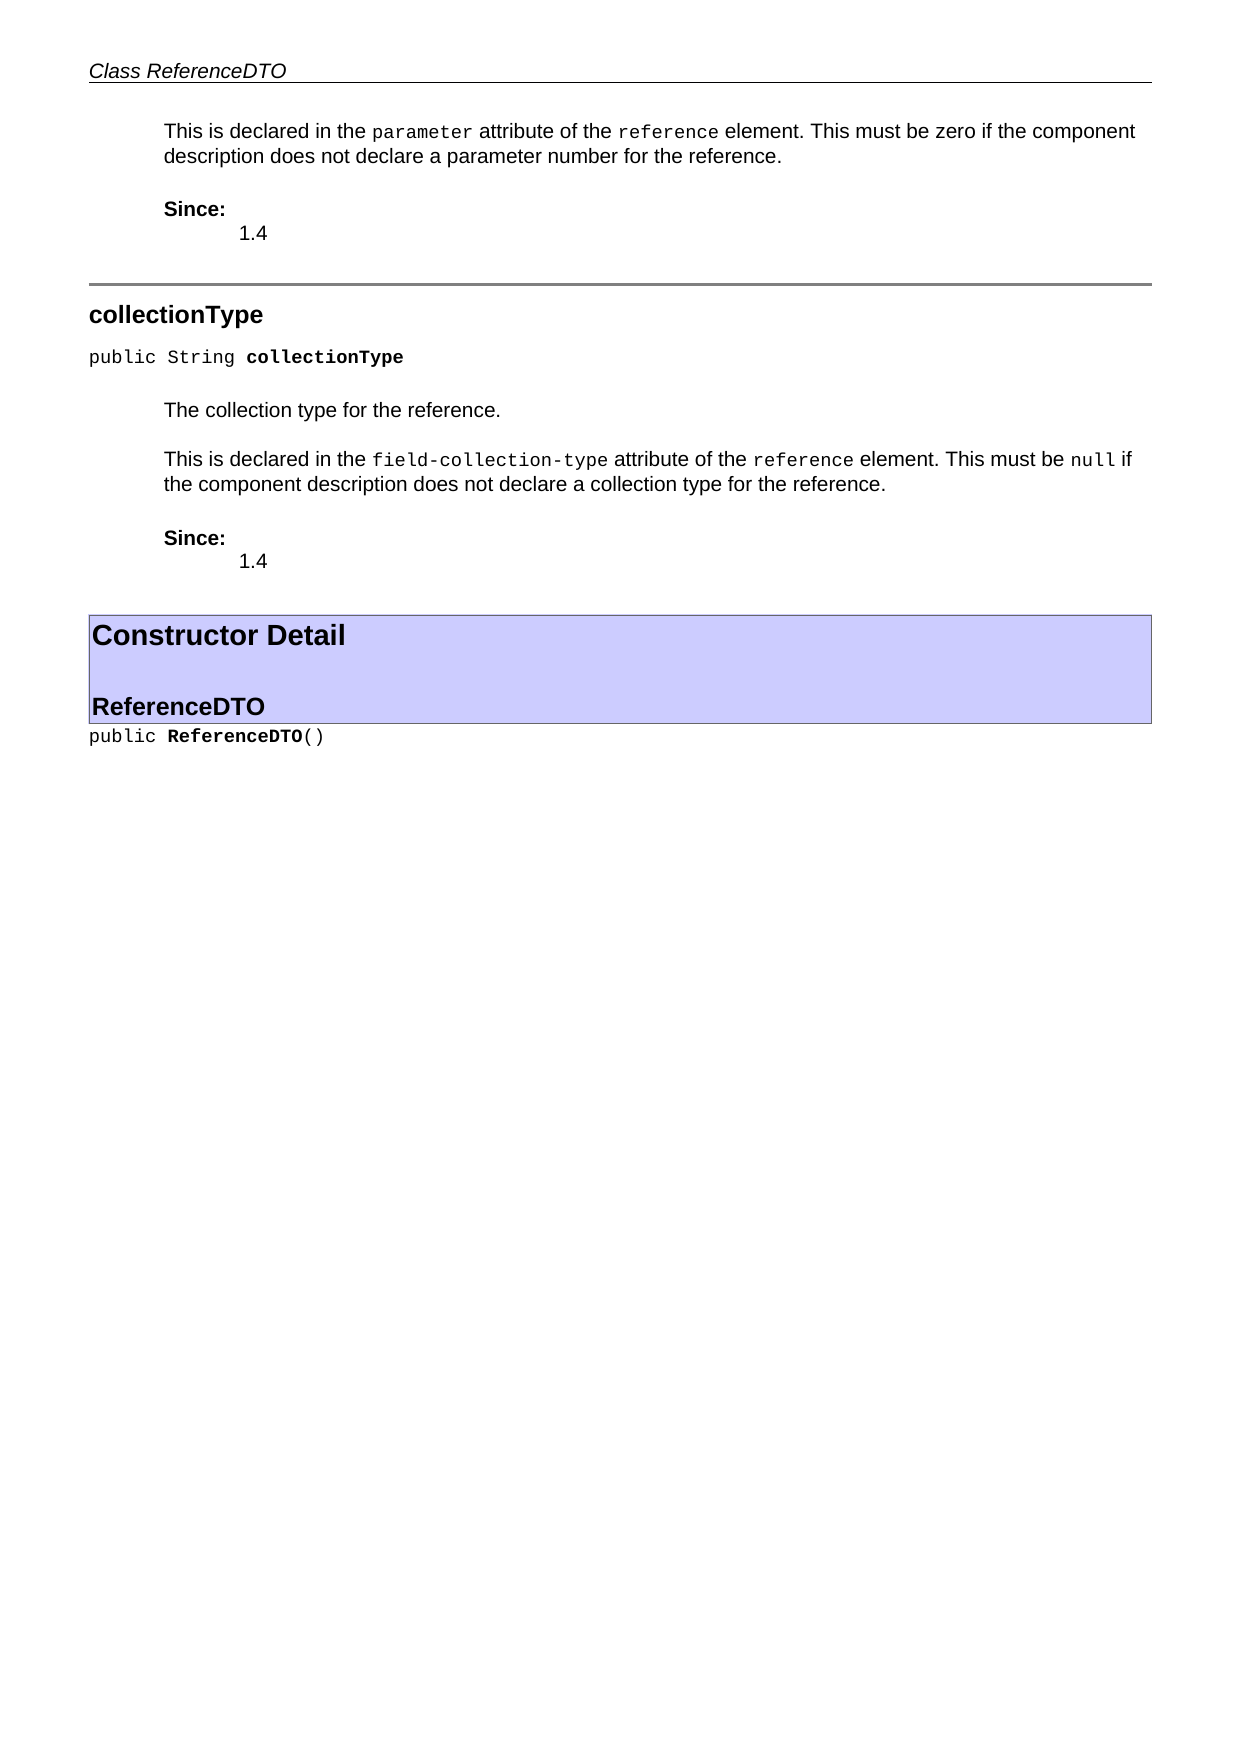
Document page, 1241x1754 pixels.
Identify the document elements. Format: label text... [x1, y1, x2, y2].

subtitle ReferenceDTO [90, 689, 1151, 723]
text public ReferenceDTO() [88, 727, 1152, 748]
text This is declared in the parameter attribute of the reference element. This must be zero if the component description does not declare a parameter number for the reference. [163, 118, 1152, 168]
text public String collectionType [88, 348, 1152, 369]
text 1.4 [238, 221, 1152, 245]
text The collection type for the reference. [163, 398, 1152, 422]
subtitle Constructor Detail [90, 616, 1151, 651]
text Since: [163, 525, 1152, 549]
text This is declared in the field-collection-type attribute of the reference element. This must be null if the component description does not declare a collection type for the reference. [163, 447, 1152, 496]
text Since: [163, 197, 1152, 221]
text 1.4 [238, 549, 1152, 573]
